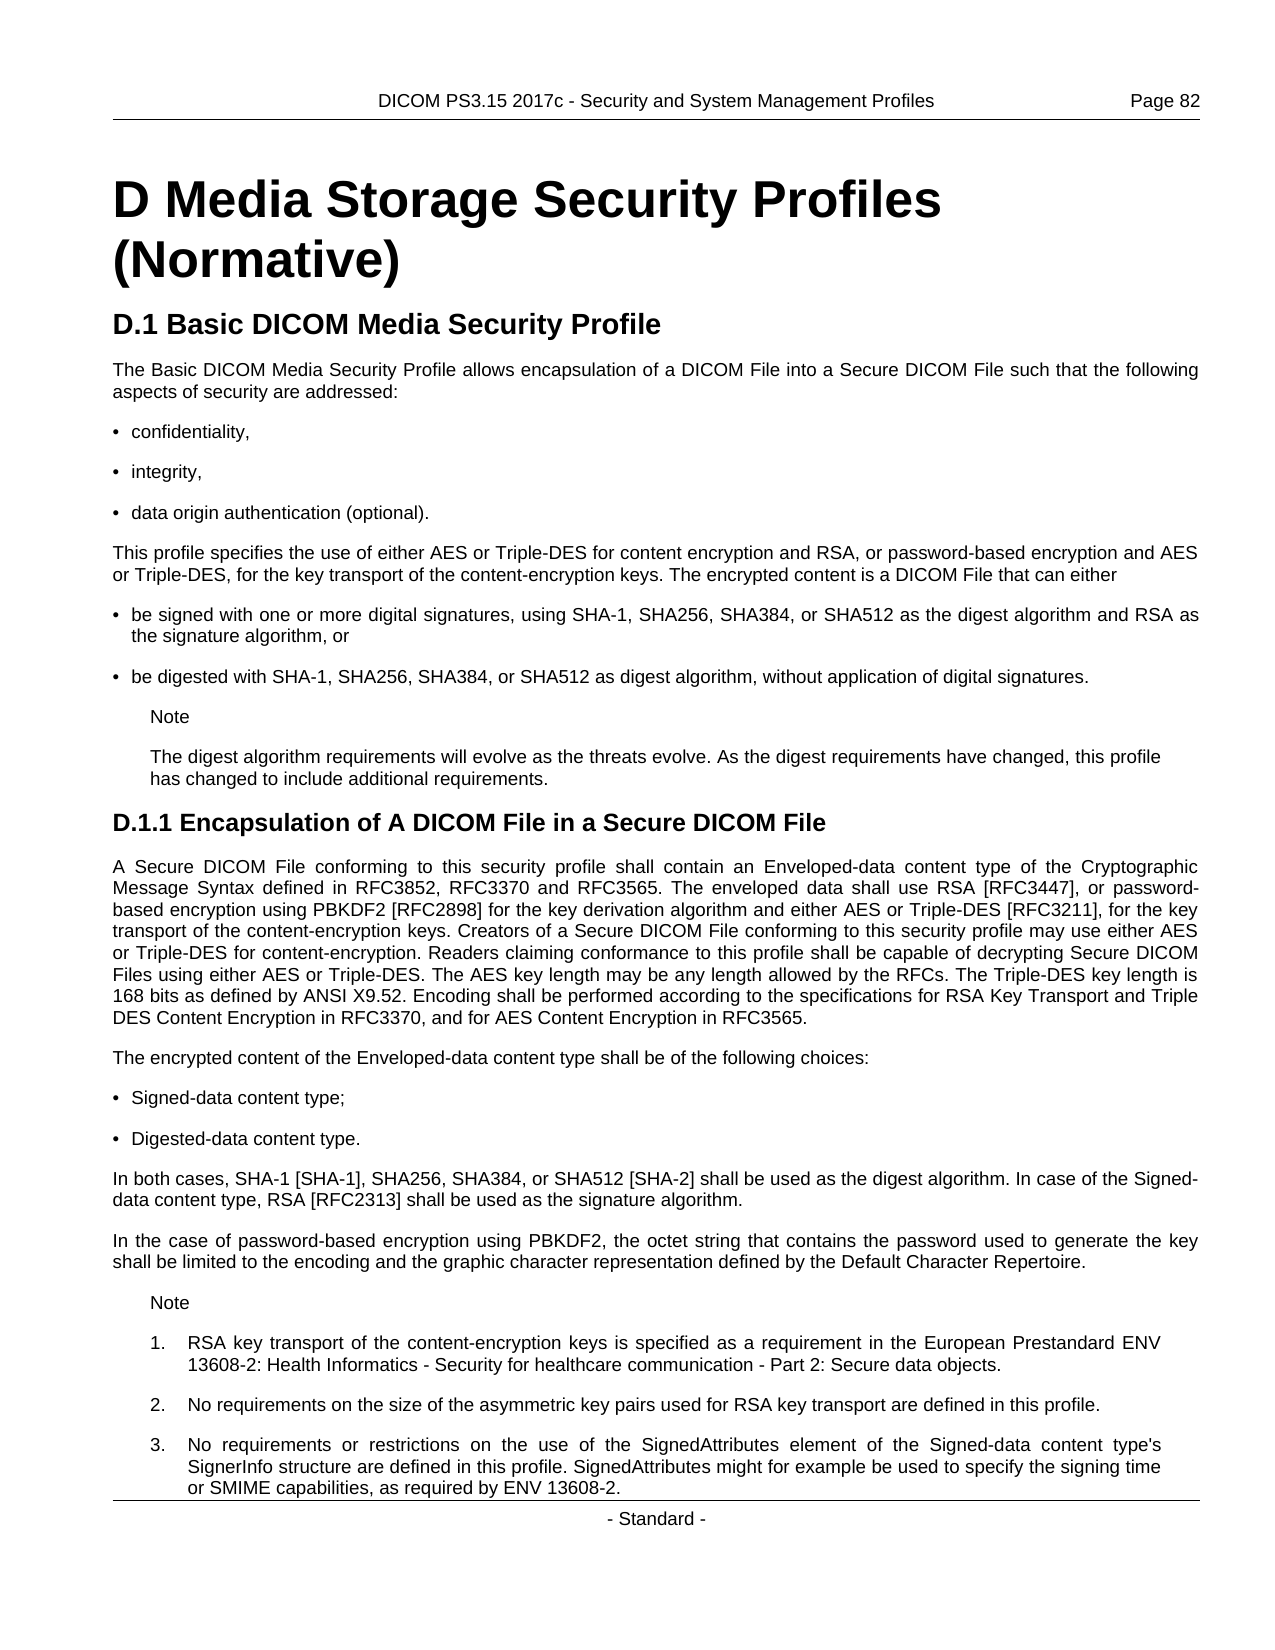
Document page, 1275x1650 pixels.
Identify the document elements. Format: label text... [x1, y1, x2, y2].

text The Basic DICOM Media Security Profile allows encapsulation of a DICOM File into a Secure DICOM File such that the following aspects of security are addressed: [112, 359, 1200, 402]
text In the case of password-based encryption using PBKDF2, the octet string that contains the password used to generate the key shall be limited to the encoding and the graphic character representation defined by the Default Character Repertoire. [112, 1229, 1200, 1273]
list No requirements or restrictions on the use of the SignedAttributes element of the Signed-data content type's SignerInfo structure are defined in this profile. SignedAttributes might for example be used to specify the signing time or SMIME capabilities, as required by ENV 13608-2. [150, 1434, 1162, 1499]
list be digested with SHA-1, SHA256, SHA384, or SHA512 as digest algorithm, without application of digital signatures. [112, 666, 1200, 687]
text D.1.1 Encapsulation of A DICOM File in a Secure DICOM File [112, 808, 1200, 837]
list data origin authentication (optional). [112, 501, 1200, 523]
text The digest algorithm requirements will evolve as the threats evolve. As the digest requirements have changed, this profile has changed to include additional requirements. [150, 746, 1162, 789]
list confidentiality, [112, 421, 1200, 442]
text In both cases, SHA-1 [SHA-1], SHA256, SHA384, or SHA512 [SHA-2] shall be used as the digest algorithm. In case of the Signed-data content type, RSA [RFC2313] shall be used as the signature algorithm. [112, 1168, 1200, 1211]
text This profile specifies the use of either AES or Triple-DES for content encryption and RSA, or password-based encryption and AES or Triple-DES, for the key transport of the content-encryption keys. The encrypted content is a DICOM File that can either [112, 542, 1200, 585]
text The encrypted content of the Enveloped-data content type shall be of the following choices: [112, 1047, 1200, 1068]
text Note [150, 1291, 1162, 1313]
text D.1 Basic DICOM Media Security Profile [112, 307, 1200, 340]
list be signed with one or more digital signatures, using SHA-1, SHA256, SHA384, or SHA512 as the digest algorithm and RSA as the signature algorithm, or [112, 604, 1200, 647]
text D Media Storage Security Profiles (Normative) [112, 169, 1200, 288]
list No requirements on the size of the asymmetric key pairs used for RSA key transport are defined in this profile. [150, 1394, 1162, 1415]
list RSA key transport of the content-encryption keys is specified as a requirement in the European Prestandard ENV 13608-2: Health Informatics - Security for healthcare communication - Part 2: Secure data objects. [150, 1332, 1162, 1375]
text Note [150, 706, 1162, 727]
text A Secure DICOM File conforming to this security profile shall contain an Enveloped-data content type of the Cryptographic Message Syntax defined in RFC3852, RFC3370 and RFC3565. The enveloped data shall use RSA [RFC3447], or password-based encryption using PBKDF2 [RFC2898] for the key derivation algorithm and either AES or Triple-DES [RFC3211], for the key transport of the content-encryption keys. Creators of a Secure DICOM File conforming to this security profile may use either AES or Triple-DES for content-encryption. Readers claiming conformance to this profile shall be capable of decrypting Secure DICOM Files using either AES or Triple-DES. The AES key length may be any length allowed by the RFCs. The Triple-DES key length is 168 bits as defined by ANSI X9.52. Encoding shall be performed according to the specifications for RSA Key Transport and Triple DES Content Encryption in RFC3370, and for AES Content Encryption in RFC3565. [112, 856, 1200, 1028]
list Digested-data content type. [112, 1127, 1200, 1149]
list Signed-data content type; [112, 1087, 1200, 1109]
list integrity, [112, 461, 1200, 483]
